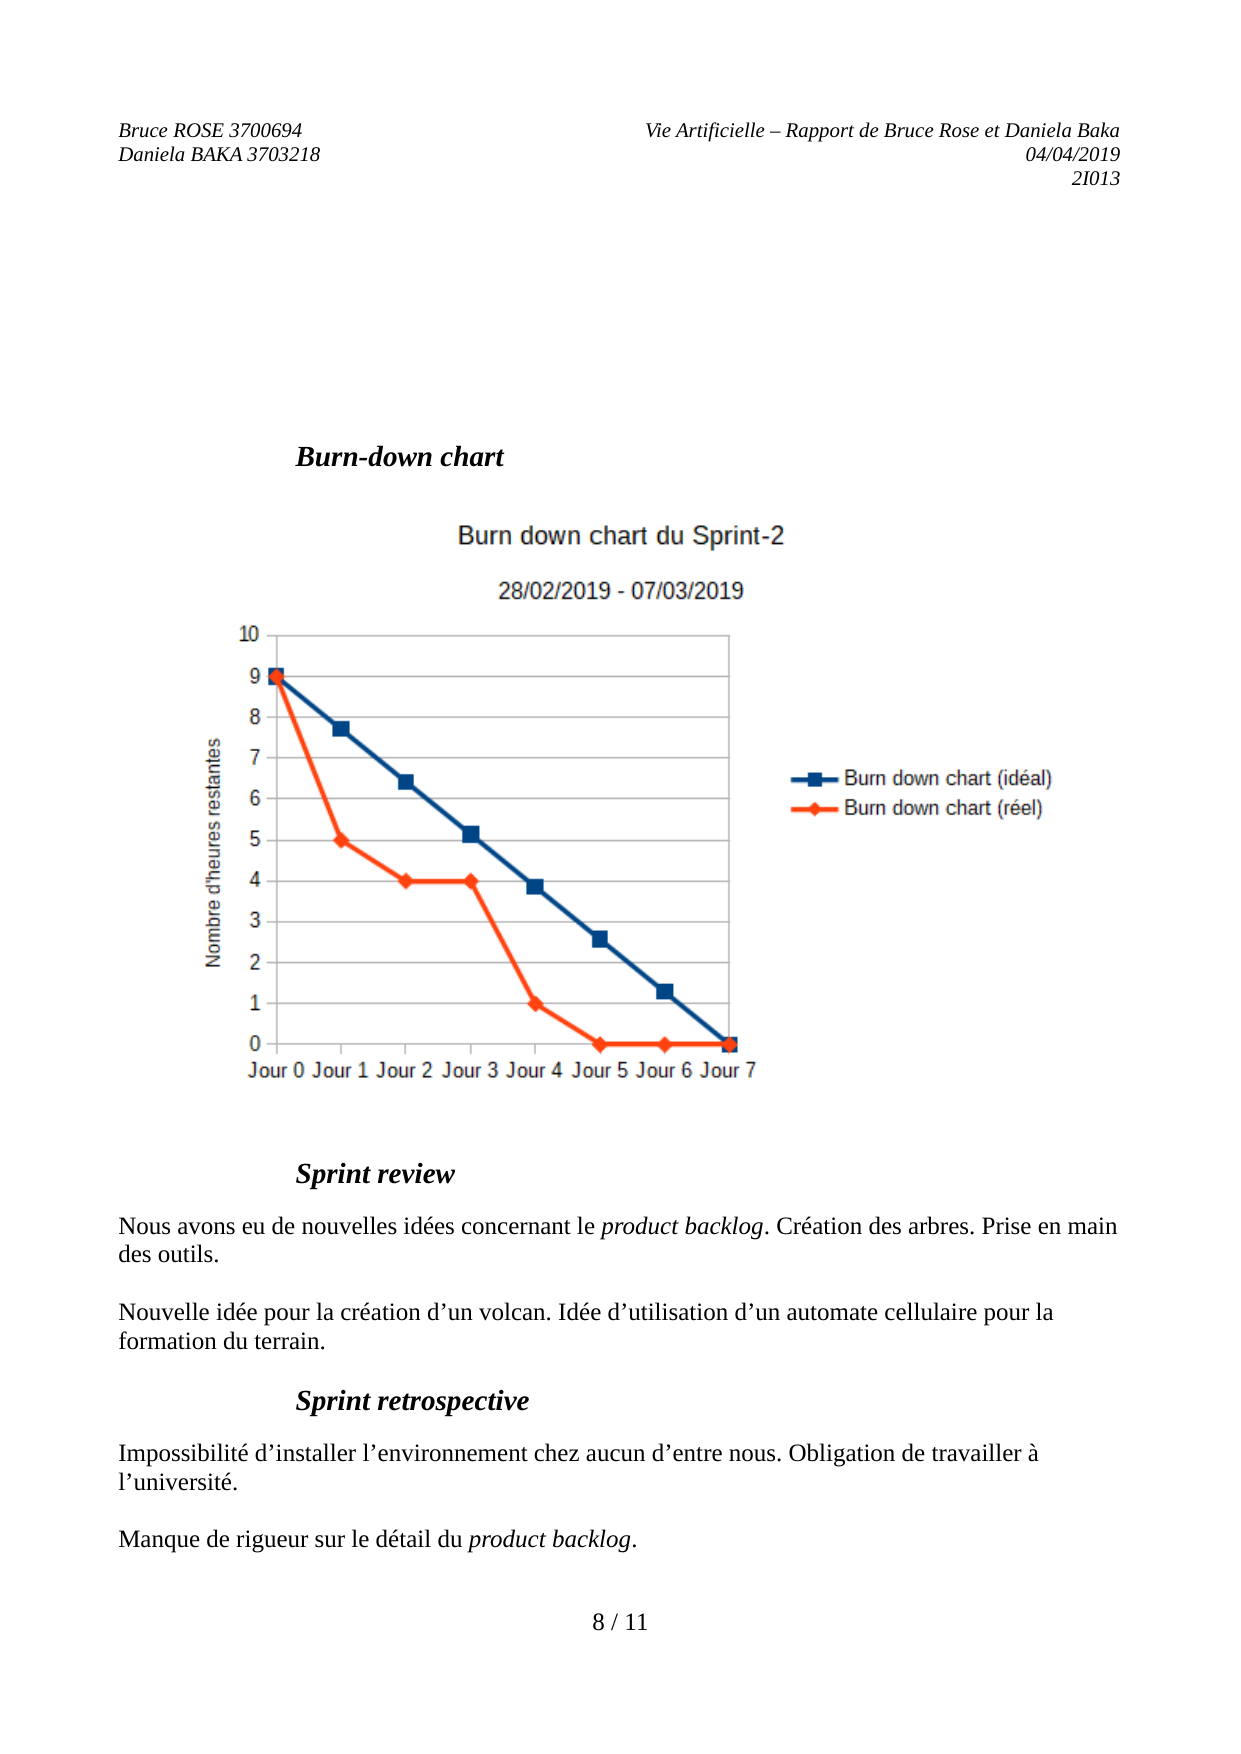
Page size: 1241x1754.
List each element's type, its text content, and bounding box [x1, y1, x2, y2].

text Sprint retrospective [118, 1383, 1122, 1417]
text Burn-down chart [118, 439, 1122, 472]
text Sprint review [118, 1156, 1122, 1189]
text Nous avons eu de nouvelles idées concernant le product backlog. Création des arbres. Prise en main des outils. [118, 1211, 1122, 1268]
text Manque de rigueur sur le détail du product backlog. [118, 1524, 1122, 1553]
text Impossibilité d’installer l’environnement chez aucun d’entre nous. Obligation de travailler à l’université. [118, 1438, 1122, 1496]
text Nouvelle idée pour la création d’un volcan. Idée d’utilisation d’un automate cellulaire pour la formation du terrain. [118, 1297, 1122, 1354]
picture [170, 493, 1071, 1095]
